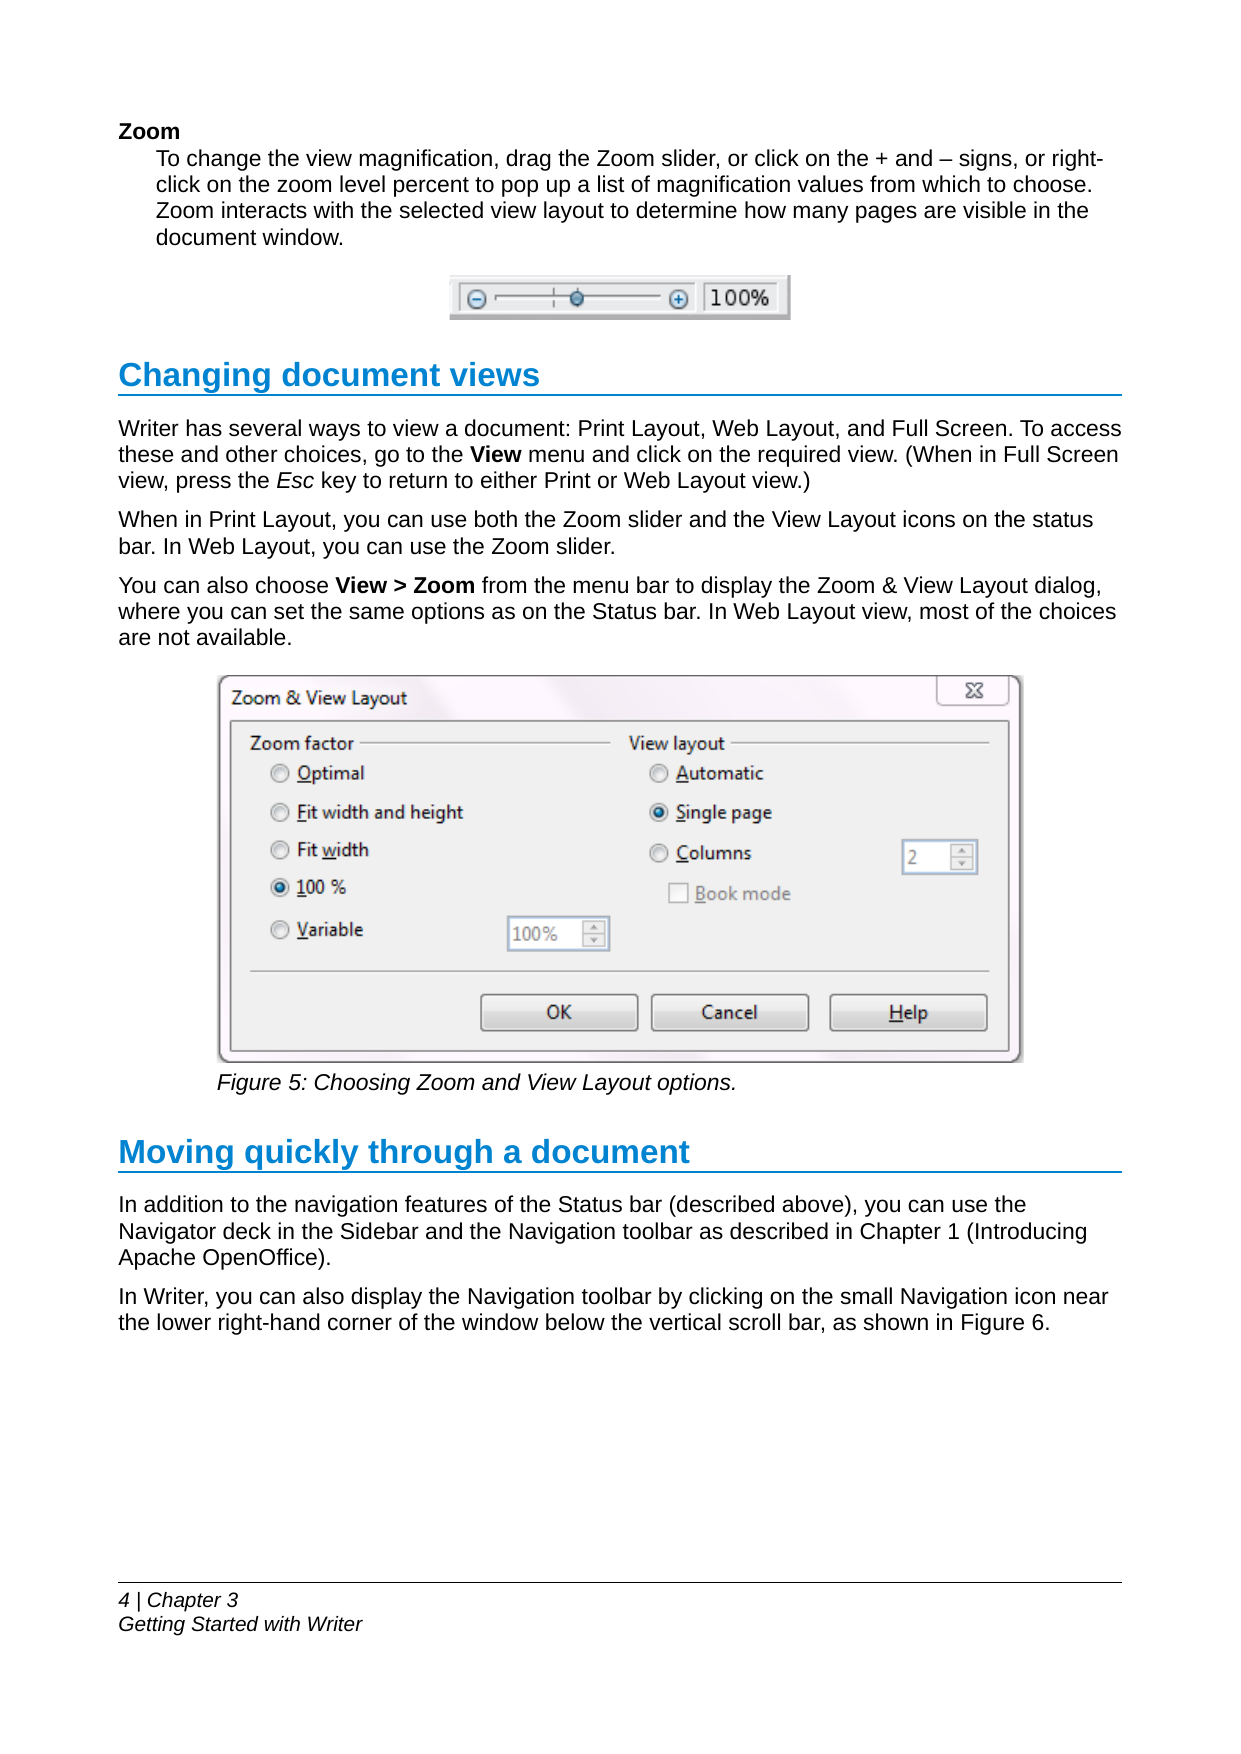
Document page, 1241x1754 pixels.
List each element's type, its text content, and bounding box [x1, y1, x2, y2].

text In Writer, you can also display the Navigation toolbar by clicking on the small Navigation icon near the lower right-hand corner of the window below the vertical scroll bar, as shown in Figure 6. [118, 1283, 1122, 1336]
text Figure 5: Choosing Zoom and View Layout options. [217, 1069, 1024, 1095]
text You can also choose View > Zoom from the menu bar to display the Zoom & View Layout dialog, where you can set the same options as on the Status bar. In Web Layout view, most of the choices are not available. [118, 572, 1122, 651]
text When in Print Layout, you can use both the Zoom slider and the View Layout icons on the status bar. In Web Layout, you can use the Zoom slider. [118, 506, 1122, 559]
subtitle Moving quickly through a document [118, 1132, 1122, 1171]
picture [216, 675, 1024, 1063]
text Zoom [118, 118, 1122, 144]
text To change the view magnification, drag the Zoom slider, or click on the + and – signs, or right-click on the zoom level percent to pop up a list of magnification values from which to choose. Zoom interacts with the selected view layout to determine how many pages are visible in the document window. [156, 144, 1122, 250]
subtitle Changing document views [118, 355, 1122, 394]
text Writer has several ways to view a document: Print Layout, Web Layout, and Full Screen. To access these and other choices, go to the View menu and click on the required view. (When in Full Screen view, press the Esc key to return to either Print or Web Layout view.) [118, 415, 1122, 494]
text In addition to the navigation features of the Status bar (described above), you can use the Navigator deck in the Sidebar and the Navigation toolbar as described in Chapter 1 (Introducing Apache OpenOffice). [118, 1191, 1122, 1271]
picture [449, 275, 791, 320]
